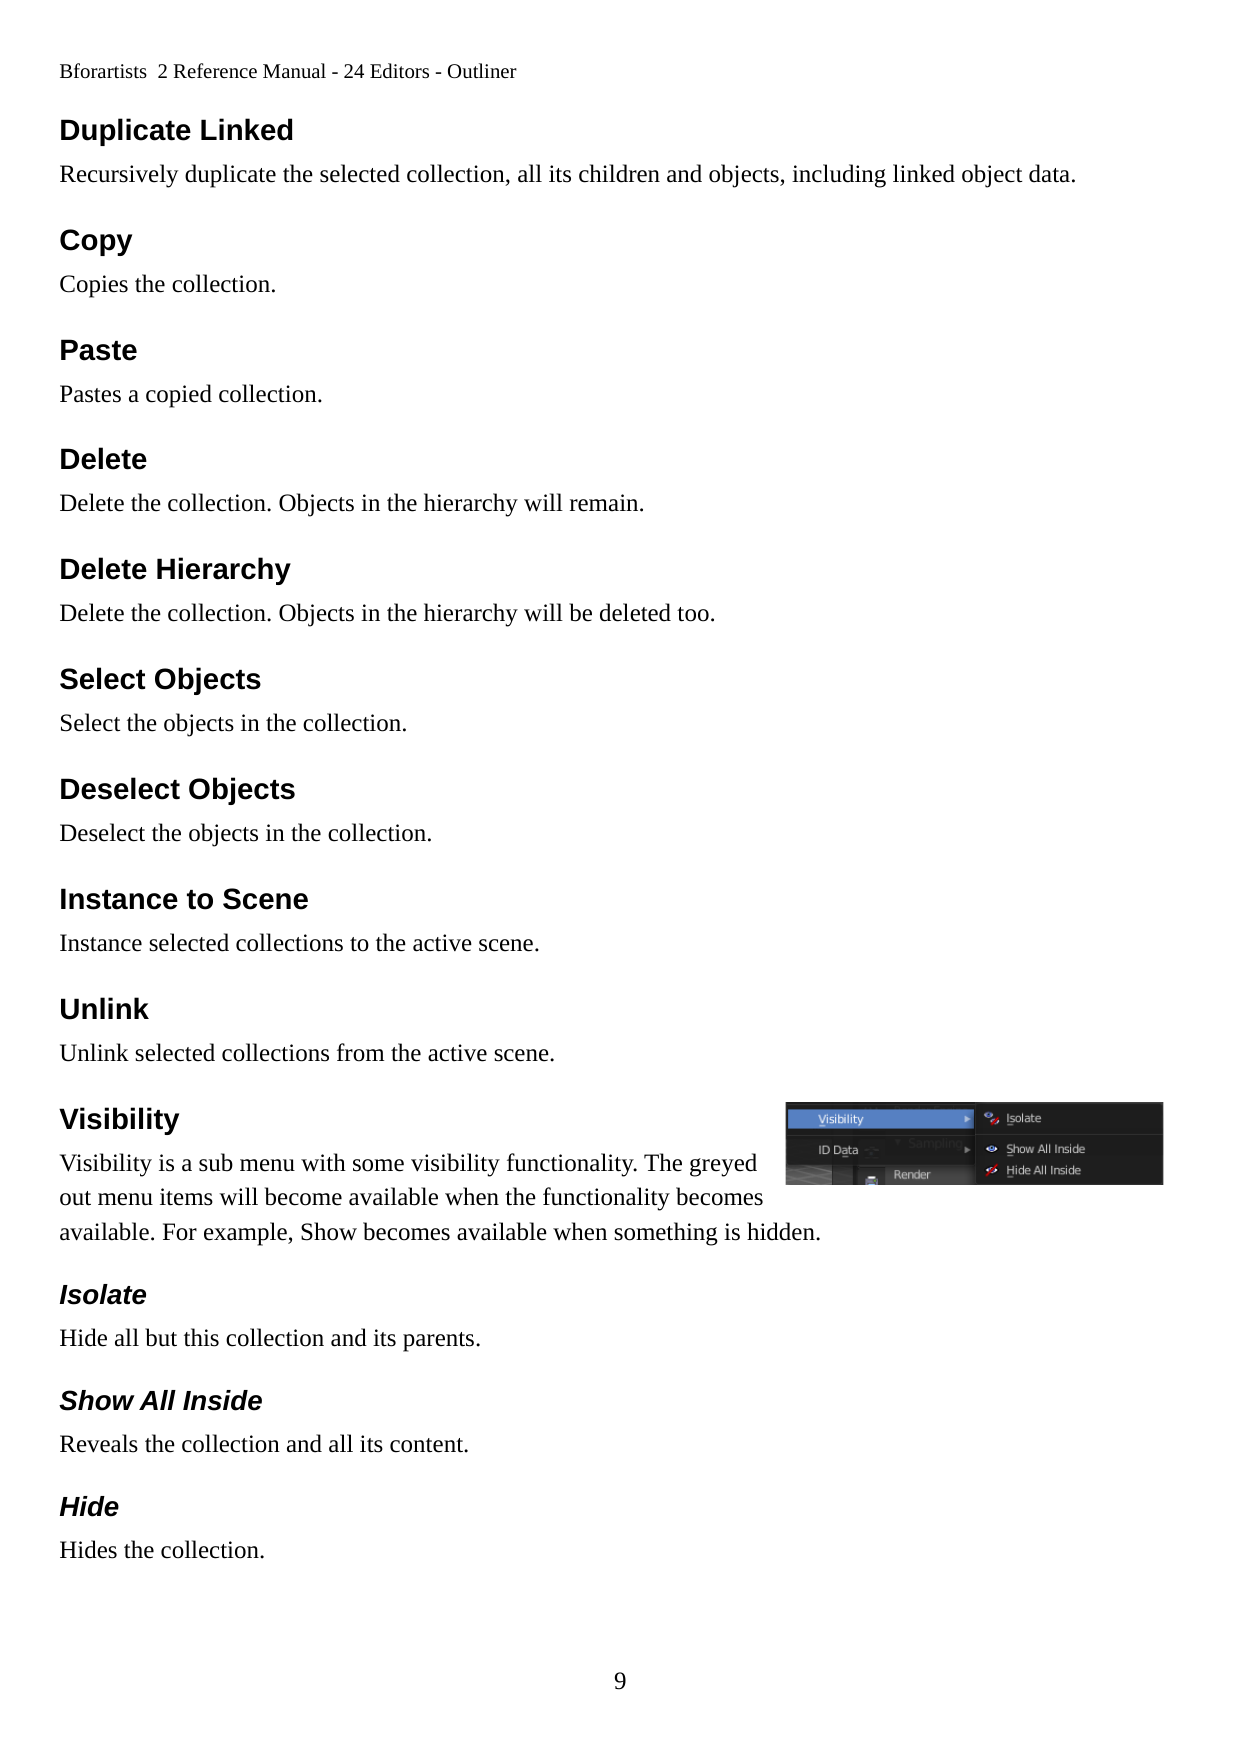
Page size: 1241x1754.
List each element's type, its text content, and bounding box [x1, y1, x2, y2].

subtitle Delete Hierarchy [59, 552, 1181, 586]
subtitle Delete [59, 442, 1181, 476]
text Instance selected collections to the active scene. [59, 928, 1181, 957]
text Select the objects in the collection. [59, 708, 1181, 737]
subtitle Hide [59, 1490, 1181, 1522]
subtitle Duplicate Linked [59, 113, 1181, 146]
subtitle [1164, 1102, 1181, 1135]
subtitle Unlink [59, 992, 1181, 1026]
text Visibility is a sub menu with some visibility functionality. The greyed out menu items will become available when the functionality becomes available. For example, Show becomes available when something is hidden. [59, 1148, 1181, 1246]
text Deselect the objects in the collection. [59, 818, 1181, 847]
text Copies the collection. [59, 269, 1181, 297]
subtitle Select Objects [59, 662, 1181, 696]
subtitle Isolate [59, 1278, 1181, 1310]
text Reveals the collection and all its content. [59, 1429, 1181, 1457]
picture [785, 1102, 1164, 1185]
text Hides the collection. [59, 1535, 1181, 1563]
text Pastes a copied collection. [59, 379, 1181, 407]
subtitle Visibility [59, 1102, 785, 1135]
text Delete the collection. Objects in the hierarchy will remain. [59, 488, 1181, 517]
text Recursively duplicate the selected collection, all its children and objects, including linked object data. [59, 159, 1181, 188]
subtitle Copy [59, 222, 1181, 256]
subtitle Paste [59, 332, 1181, 366]
text Hide all but this collection and its parents. [59, 1323, 1181, 1352]
text Delete the collection. Objects in the hierarchy will be deleted too. [59, 598, 1181, 627]
text Unlink selected collections from the active scene. [59, 1038, 1181, 1067]
subtitle Instance to Scene [59, 882, 1181, 916]
subtitle Deselect Objects [59, 772, 1181, 806]
subtitle Show All Inside [59, 1384, 1181, 1416]
